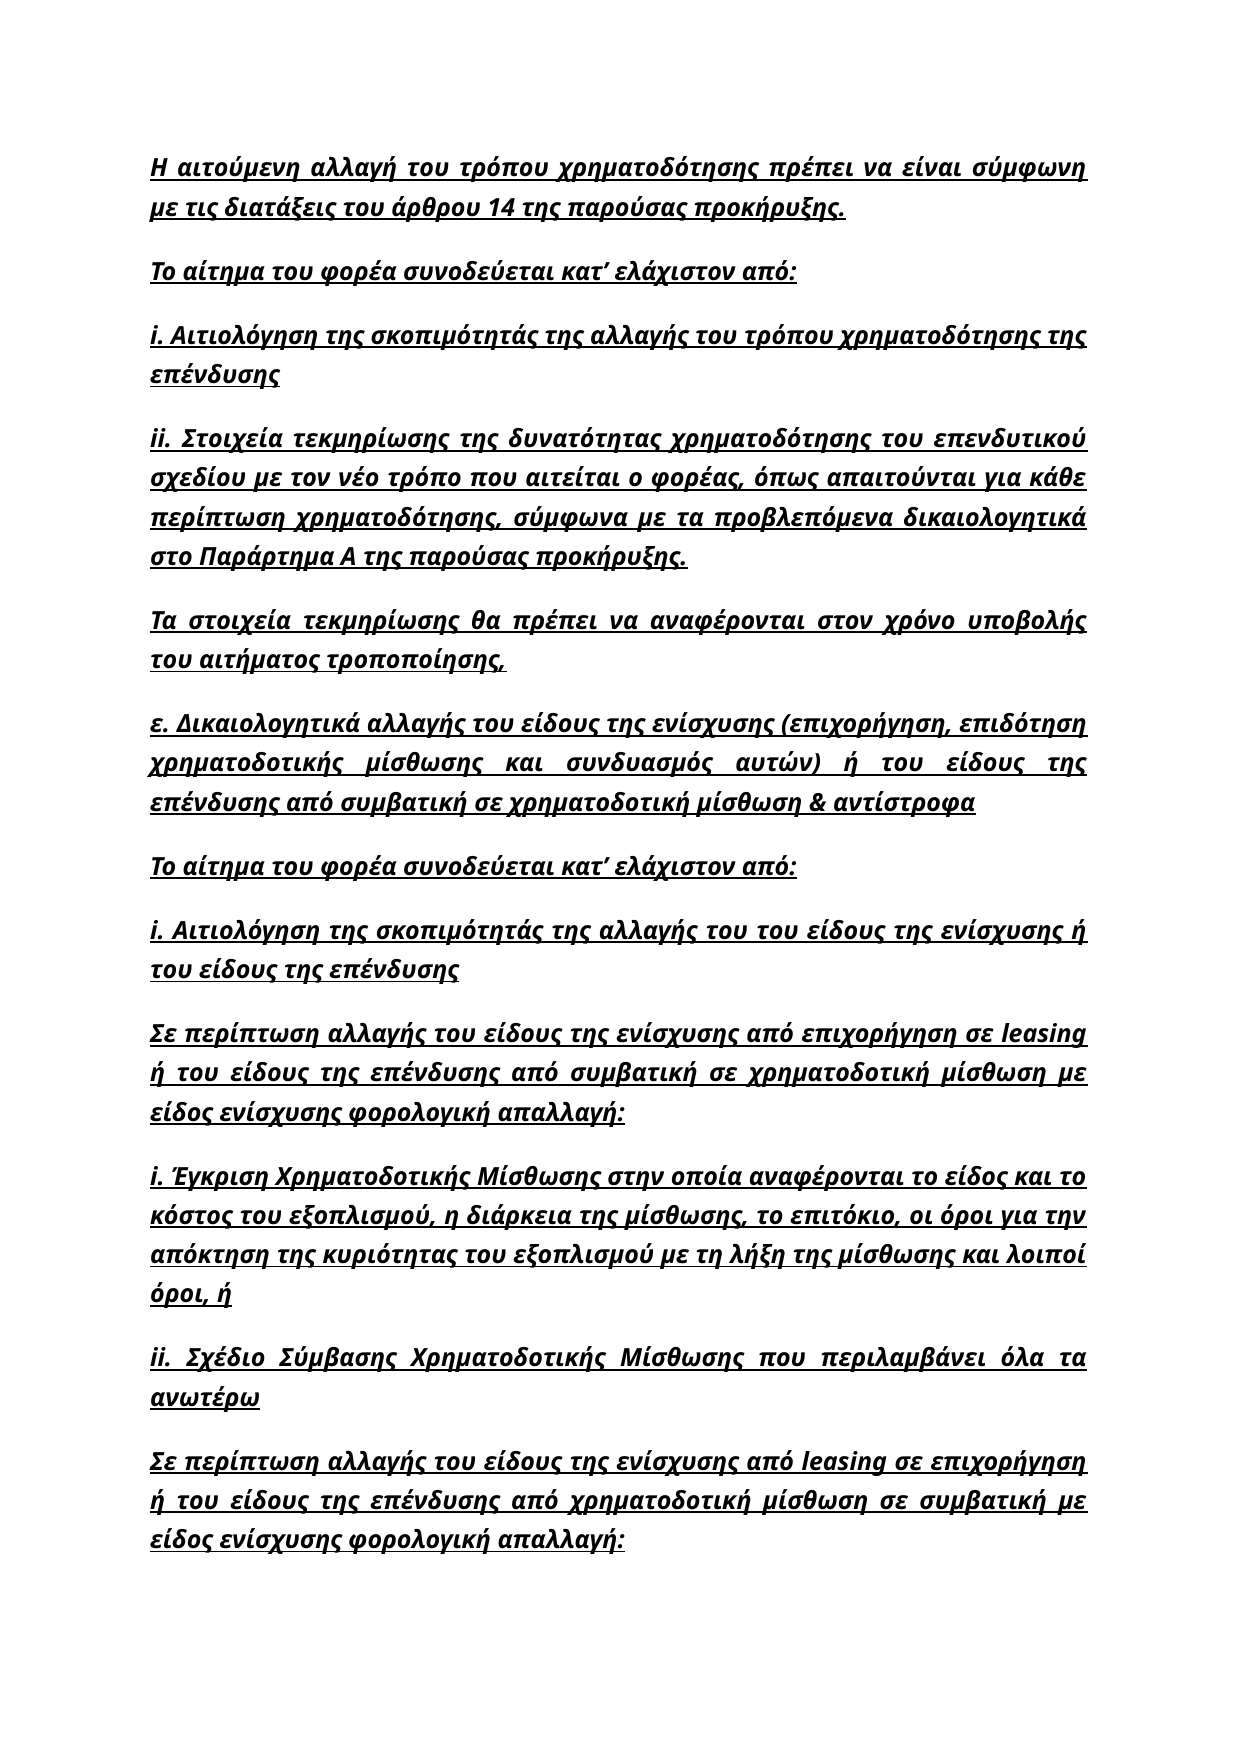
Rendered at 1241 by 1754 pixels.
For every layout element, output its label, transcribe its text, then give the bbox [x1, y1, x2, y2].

text i. Έγκριση Χρηματοδοτικής Μίσθωσης στην οποία αναφέρονται το είδος και το κόστος του εξοπλισμού, η διάρκεια της μίσθωσης, το επιτόκιο, οι όροι για την απόκτηση της κυριότητας του εξοπλισμού με τη λήξη της μίσθωσης και λοιποί όροι, ή [150, 1158, 1090, 1310]
text Σε περίπτωση αλλαγής του είδους της ενίσχυσης από επιχορήγηση σε leasing ή του είδους της επένδυσης από συμβατική σε χρηματοδοτική μίσθωση με είδος ενίσχυσης φορολογική απαλλαγή: [150, 1016, 1090, 1128]
text ii. Στοιχεία τεκμηρίωσης της δυνατότητας χρηματοδότησης του επενδυτικού σχεδίου με τον νέο τρόπο που αιτείται ο φορέας, όπως απαιτούνται για κάθε περίπτωση χρηματοδότησης, σύμφωνα με τα προβλεπόμενα δικαιολογητικά στο Παράρτημα Α της παρούσας προκήρυξης. [150, 421, 1090, 572]
text Το αίτημα του φορέα συνοδεύεται κατ’ ελάχιστον από: [150, 253, 1090, 287]
text Η αιτούμενη αλλαγή του τρόπου χρηματοδότησης πρέπει να είναι σύμφωνη με τις διατάξεις του άρθρου 14 της παρούσας προκήρυξης. [150, 150, 1090, 223]
text i. Αιτιολόγηση της σκοπιμότητάς της αλλαγής του του είδους της ενίσχυσης ή του είδους της επένδυσης [150, 912, 1090, 986]
text Το αίτημα του φορέα συνοδεύεται κατ’ ελάχιστον από: [150, 848, 1090, 882]
text Σε περίπτωση αλλαγής του είδους της ενίσχυσης από leasing σε επιχορήγηση ή του είδους της επένδυσης από χρηματοδοτική μίσθωση σε συμβατική με είδος ενίσχυσης φορολογική απαλλαγή: [150, 1443, 1090, 1556]
text ii. Σχέδιο Σύμβασης Χρηματοδοτικής Μίσθωσης που περιλαμβάνει όλα τα ανωτέρω [150, 1340, 1090, 1413]
text i. Αιτιολόγηση της σκοπιμότητάς της αλλαγής του τρόπου χρηματοδότησης της επένδυσης [150, 317, 1090, 391]
text Τα στοιχεία τεκμηρίωσης θα πρέπει να αναφέρονται στον χρόνο υποβολής του αιτήματος τροποποίησης, [150, 602, 1090, 676]
text ε. Δικαιολογητικά αλλαγής του είδους της ενίσχυσης (επιχορήγηση, επιδότηση χρηματοδοτικής μίσθωσης και συνδυασμός αυτών) ή του είδους της επένδυσης από συμβατική σε χρηματοδοτική μίσθωση & αντίστροφα [150, 706, 1090, 818]
